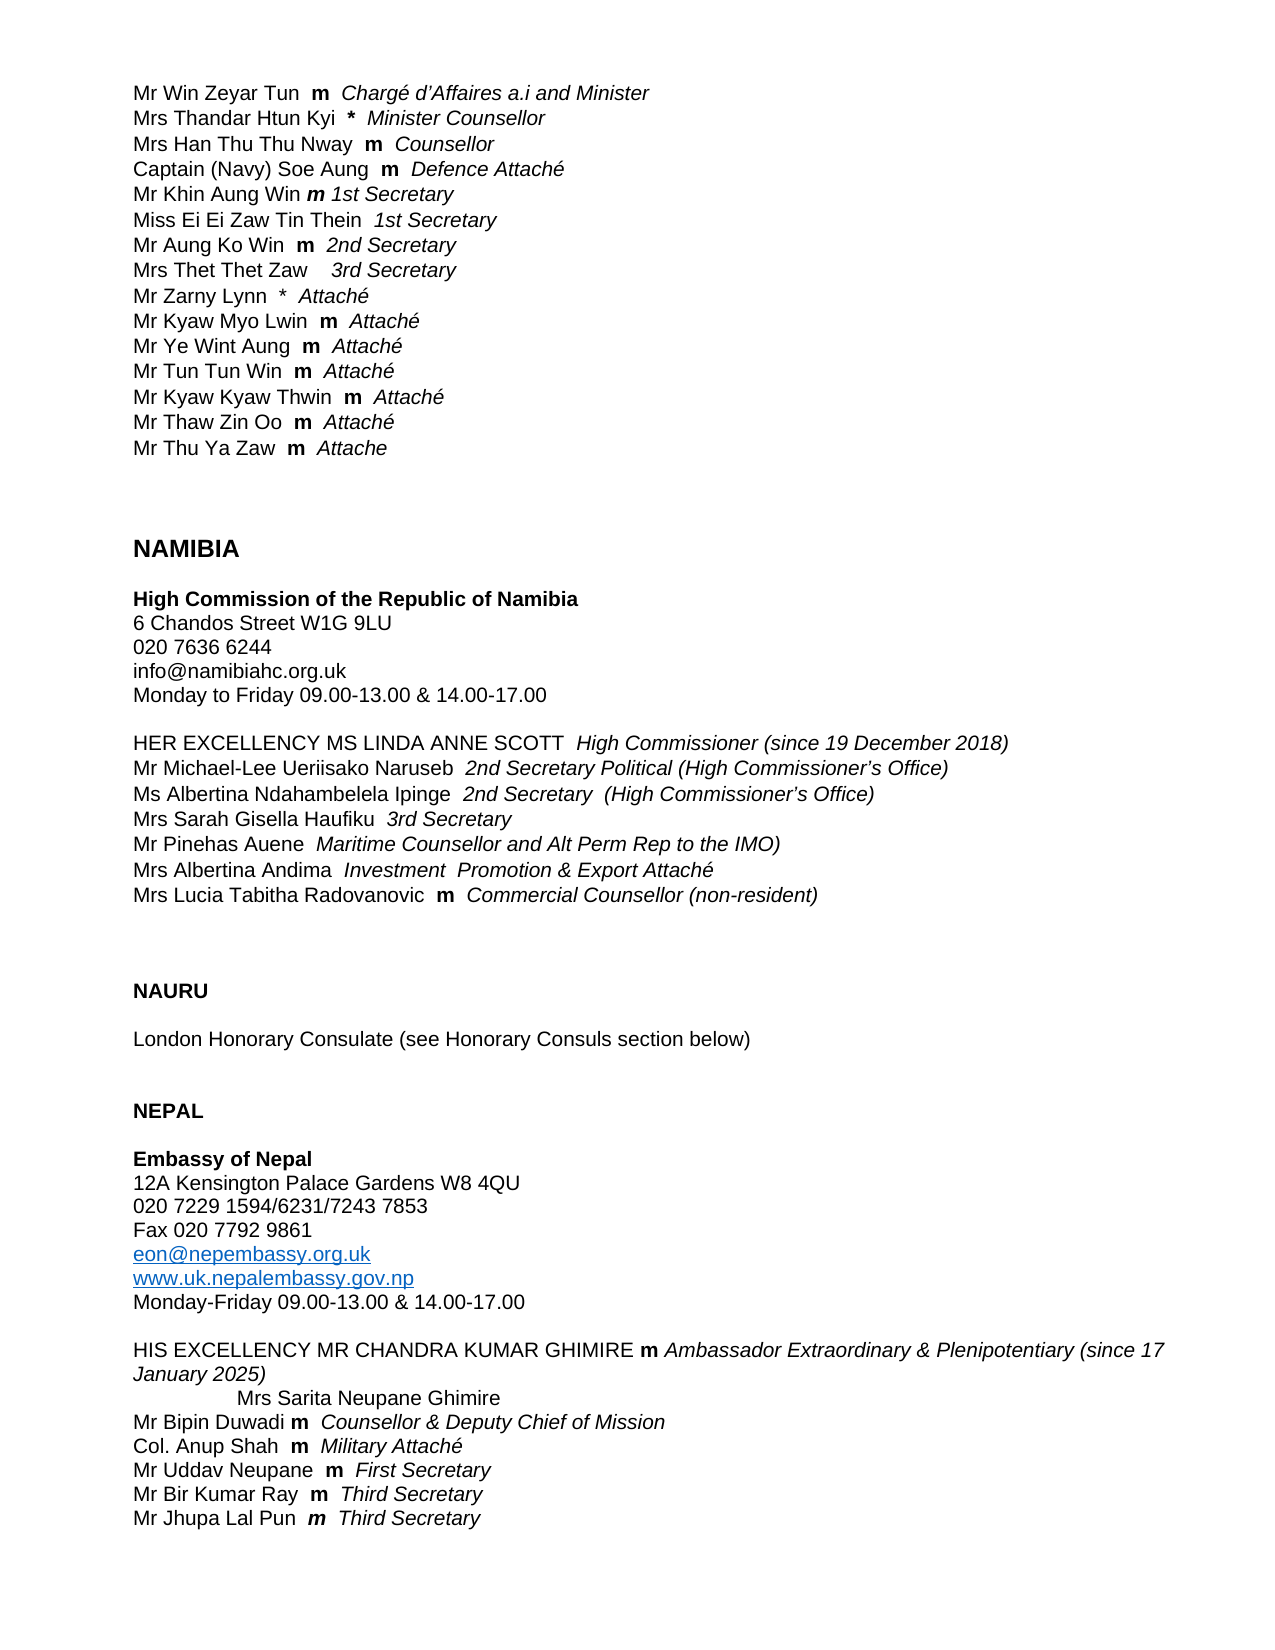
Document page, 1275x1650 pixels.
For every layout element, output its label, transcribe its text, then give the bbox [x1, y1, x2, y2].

text Mrs Thandar Htun Kyi * Minister Counsellor [133, 106, 1181, 130]
text Mr Khin Aung Win m 1st Secretary [133, 182, 1181, 206]
text HIS EXCELLENCY MR CHANDRA KUMAR GHIMIRE m Ambassador Extraordinary & Plenipotentiary (since 17 January 2025) [133, 1338, 1181, 1386]
text Mr Thu Ya Zaw m Attache [133, 435, 1181, 459]
text Mr Uddav Neupane m First Secretary [133, 1458, 1181, 1482]
text Mr Ye Wint Aung m Attaché [133, 334, 1181, 358]
text Mrs Albertina Andima Investment Promotion & Export Attaché [133, 857, 1181, 881]
text Mrs Lucia Tabitha Radovanovic m Commercial Counsellor (non-resident) [133, 883, 1181, 907]
text Mrs Sarita Neupane Ghimire [133, 1386, 1181, 1410]
text Col. Anup Shah m Military Attaché [133, 1434, 1181, 1458]
text NEPAL [133, 1098, 1181, 1122]
text eon@nepembassy.org.uk [133, 1242, 1181, 1266]
text Mr Thaw Zin Oo m Attaché [133, 410, 1181, 434]
text Mr Bipin Duwadi m Counsellor & Deputy Chief of Mission [133, 1410, 1181, 1434]
text HER EXCELLENCY MS LINDA ANNE SCOTT High Commissioner (since 19 December 2018) [133, 731, 1181, 755]
text Captain (Navy) Soe Aung m Defence Attaché [133, 157, 1181, 181]
text Monday to Friday 09.00-13.00 & 14.00-17.00 [133, 683, 1181, 707]
text High Commission of the Republic of Namibia [133, 587, 1181, 611]
text Monday-Friday 09.00-13.00 & 14.00-17.00 [133, 1290, 1181, 1314]
text Mr Tun Tun Win m Attaché [133, 359, 1181, 383]
text Mr Michael-Lee Ueriisako Naruseb 2nd Secretary Political (High Commissioner’s Office) [133, 756, 1181, 780]
text Mr Pinehas Auene Maritime Counsellor and Alt Perm Rep to the IMO) [133, 832, 1181, 856]
text London Honorary Consulate (see Honorary Consuls section below) [133, 1027, 1181, 1051]
text Embassy of Nepal [133, 1146, 1181, 1170]
text Mr Jhupa Lal Pun m Third Secretary [133, 1506, 1181, 1530]
text Mr Kyaw Kyaw Thwin m Attaché [133, 385, 1181, 409]
text 020 7636 6244 [133, 635, 1181, 659]
text Mr Win Zeyar Tun m Chargé d’Affaires a.i and Minister [133, 81, 1181, 105]
text Mrs Thet Thet Zaw 3rd Secretary [133, 258, 1181, 282]
text Mrs Sarah Gisella Haufiku 3rd Secretary [133, 807, 1181, 831]
text www.uk.nepalembassy.gov.np [133, 1266, 1181, 1290]
text Ms Albertina Ndahambelela Ipinge 2nd Secretary (High Commissioner’s Office) [133, 782, 1181, 806]
text Mrs Han Thu Thu Nway m Counsellor [133, 132, 1181, 156]
text Fax 020 7792 9861 [133, 1218, 1181, 1242]
text Mr Bir Kumar Ray m Third Secretary [133, 1482, 1181, 1506]
text Mr Aung Ko Win m 2nd Secretary [133, 233, 1181, 257]
text 020 7229 1594/6231/7243 7853 [133, 1194, 1181, 1218]
text 12A Kensington Palace Gardens W8 4QU [133, 1170, 1181, 1194]
text 6 Chandos Street W1G 9LU [133, 611, 1181, 635]
text info@namibiahc.org.uk [133, 659, 1181, 683]
text Mr Kyaw Myo Lwin m Attaché [133, 309, 1181, 333]
text Mr Zarny Lynn * Attaché [133, 283, 1181, 307]
text NAMIBIA [133, 534, 1181, 563]
text Miss Ei Ei Zaw Tin Thein 1st Secretary [133, 207, 1181, 231]
text NAURU [133, 979, 1181, 1003]
